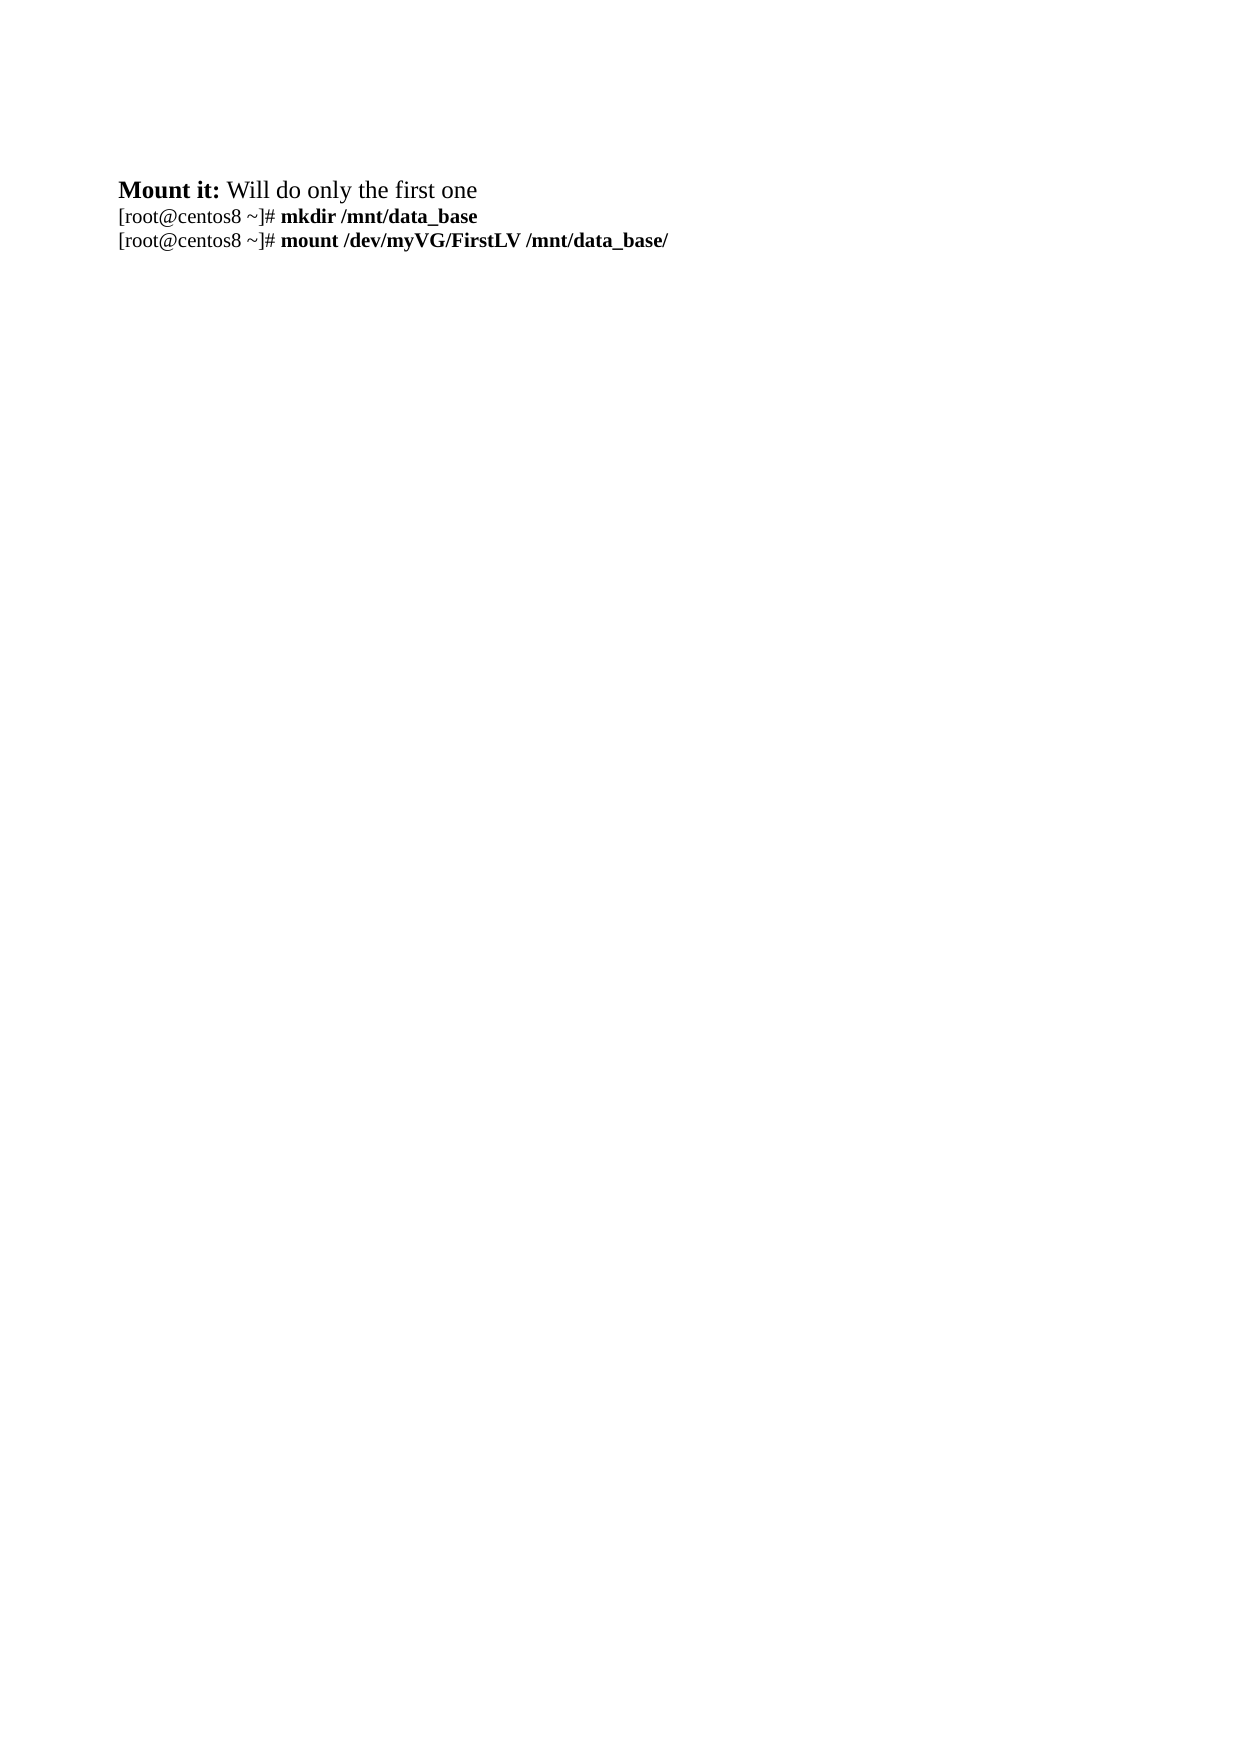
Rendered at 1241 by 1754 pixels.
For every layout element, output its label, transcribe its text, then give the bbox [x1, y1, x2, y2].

text [root@centos8 ~]# mount /dev/myVG/FirstLV /mnt/data_base/ [118, 228, 1122, 252]
text Mount it: Will do only the first one [118, 176, 1122, 204]
text [root@centos8 ~]# mkdir /mnt/data_base [118, 204, 1122, 228]
